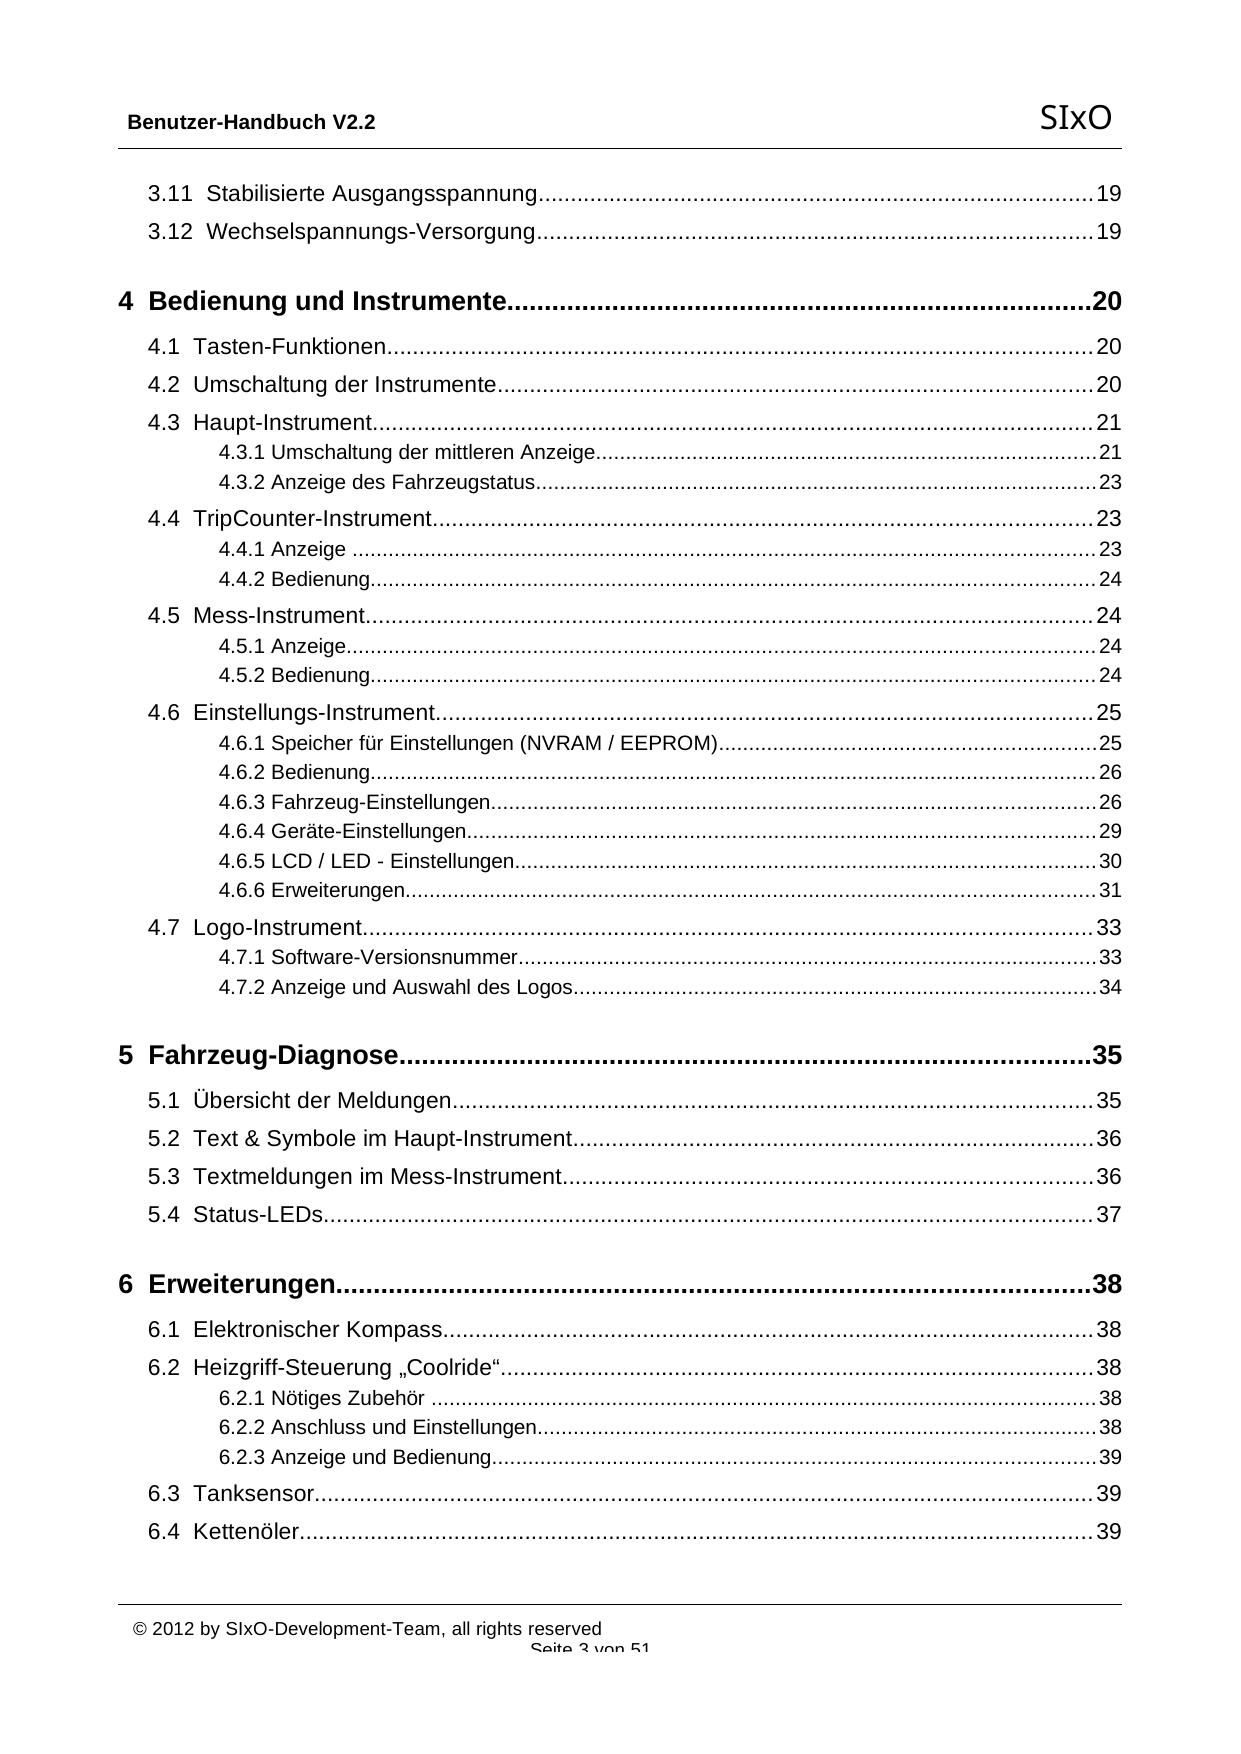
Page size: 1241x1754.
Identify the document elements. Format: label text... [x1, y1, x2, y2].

text 6 Erweiterungen 38 [118, 1269, 1122, 1299]
text 4.6 Einstellungs-Instrument 25 [148, 699, 1122, 725]
text 4.3 Haupt-Instrument 21 [148, 409, 1122, 435]
text 4 Bedienung und Instrumente 20 [118, 286, 1122, 316]
text 6.1 Elektronischer Kompass 38 [148, 1316, 1122, 1342]
text 6.4 Kettenöler 39 [148, 1518, 1122, 1544]
text 4.6.5 LCD / LED - Einstellungen 30 [218, 849, 1122, 873]
text 5.4 Status-LEDs 37 [148, 1201, 1122, 1227]
text 4.7.1 Software-Versionsnummer 33 [218, 946, 1122, 969]
text 5.1 Übersicht der Meldungen 35 [148, 1088, 1122, 1114]
text 6.2.3 Anzeige und Bedienung 39 [218, 1445, 1122, 1469]
text 4.7.2 Anzeige und Auswahl des Logos 34 [218, 975, 1122, 999]
text 6.3 Tanksensor 39 [148, 1481, 1122, 1507]
text 3.11 Stabilisierte Ausgangsspannung 19 [148, 180, 1122, 206]
text 4.3.1 Umschaltung der mittleren Anzeige 21 [218, 441, 1122, 464]
text 4.3.2 Anzeige des Fahrzeugstatus 23 [218, 470, 1122, 494]
text 4.6.6 Erweiterungen 31 [218, 878, 1122, 902]
text 6.2 Heizgriff-Steuerung „Coolride“ 38 [148, 1354, 1122, 1380]
text 4.6.2 Bedienung 26 [218, 761, 1122, 784]
text 4.5 Mess-Instrument 24 [148, 602, 1122, 628]
text 5 Fahrzeug-Diagnose 35 [118, 1040, 1122, 1070]
text 4.6.4 Geräte-Einstellungen 29 [218, 819, 1122, 843]
text 4.5.2 Bedienung 24 [218, 664, 1122, 687]
text 4.4 TripCounter-Instrument 23 [148, 506, 1122, 532]
text 5.2 Text & Symbole im Haupt-Instrument 36 [148, 1126, 1122, 1152]
text 3.12 Wechselspannungs-Versorgung 19 [148, 218, 1122, 244]
text 5.3 Textmeldungen im Mess-Instrument 36 [148, 1163, 1122, 1189]
text 4.2 Umschaltung der Instrumente 20 [148, 371, 1122, 397]
text 4.7 Logo-Instrument 33 [148, 914, 1122, 940]
text 4.6.3 Fahrzeug-Einstellungen 26 [218, 790, 1122, 814]
text 4.1 Tasten-Funktionen 20 [148, 333, 1122, 359]
text 4.5.1 Anzeige 24 [218, 634, 1122, 658]
text 4.6.1 Speicher für Einstellungen (NVRAM / EEPROM) 25 [218, 731, 1122, 755]
text 6.2.1 Nötiges Zubehör 38 [218, 1386, 1122, 1410]
text 4.4.1 Anzeige 23 [218, 538, 1122, 561]
text 6.2.2 Anschluss und Einstellungen 38 [218, 1416, 1122, 1439]
text 4.4.2 Bedienung 24 [218, 567, 1122, 591]
